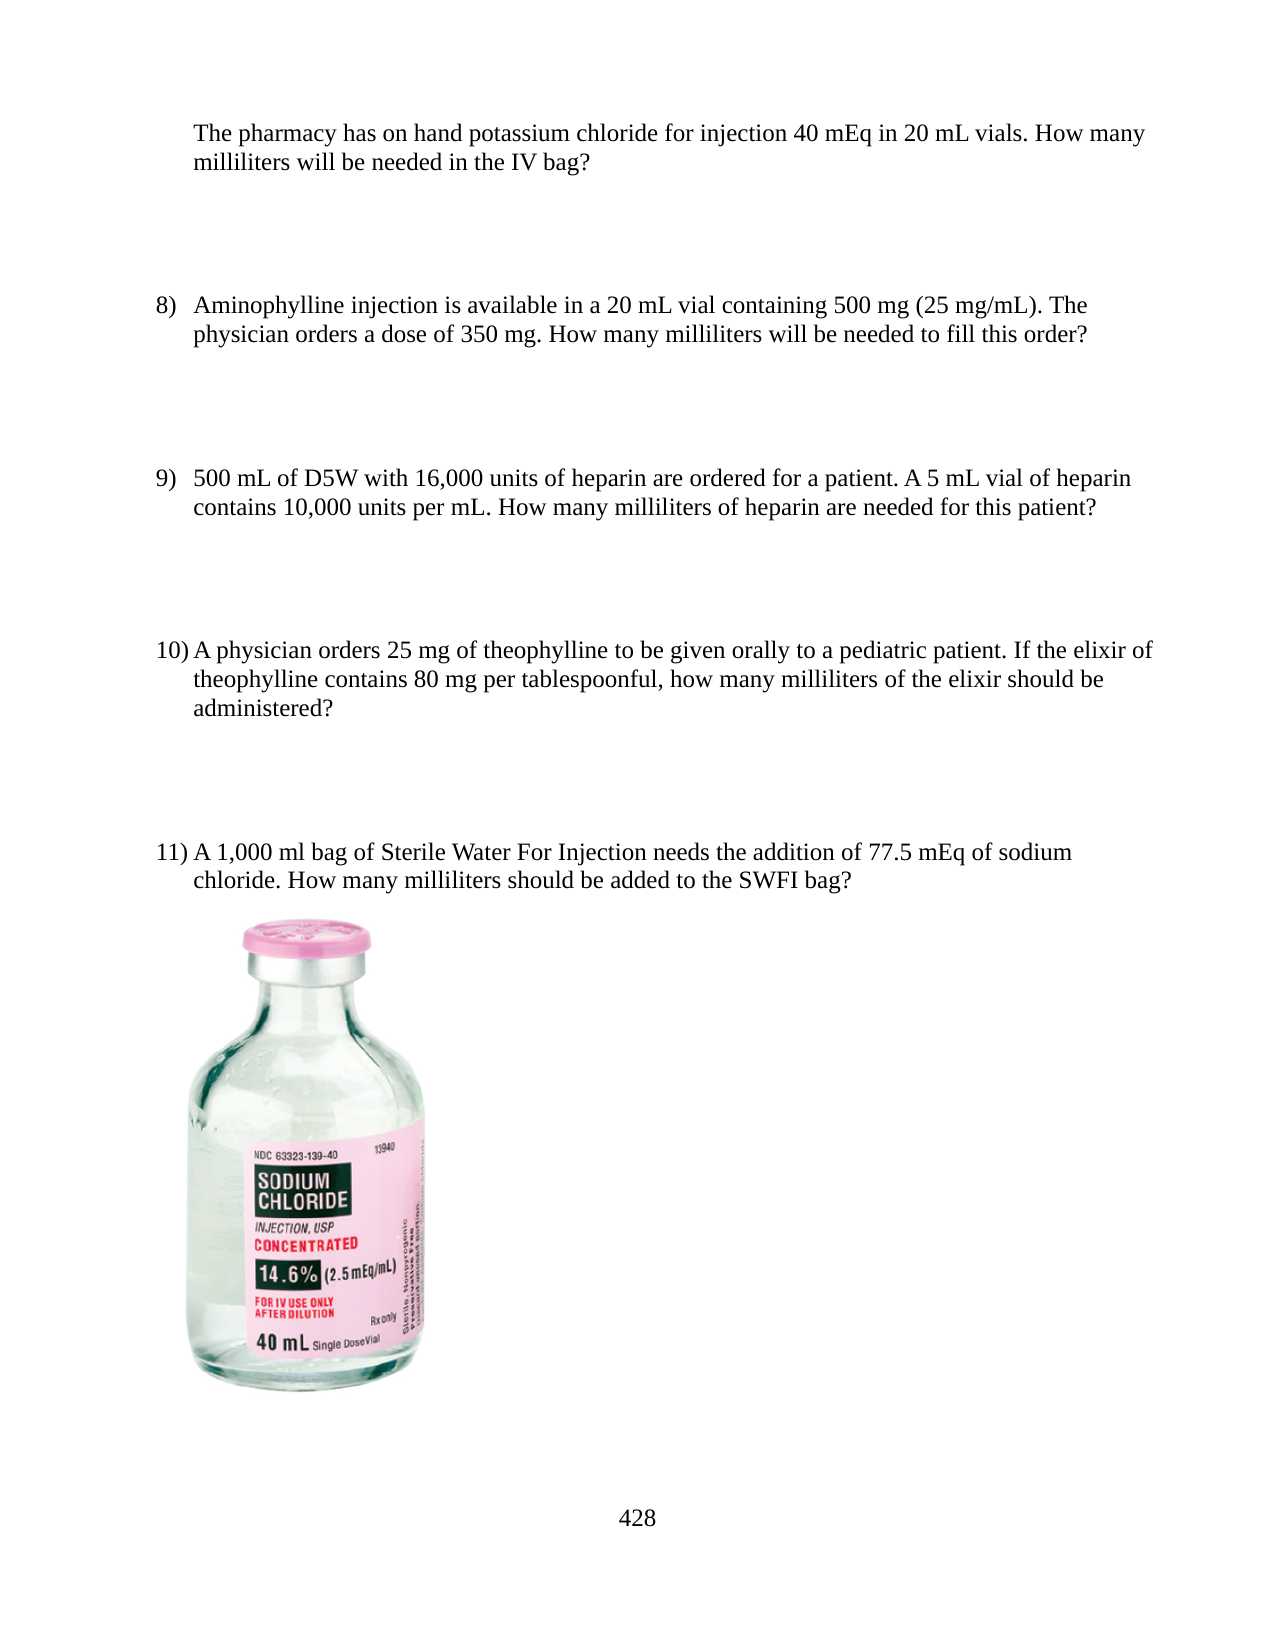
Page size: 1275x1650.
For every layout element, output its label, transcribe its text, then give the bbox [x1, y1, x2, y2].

list 500 mL of D5W with 16,000 units of heparin are ordered for a patient. A 5 mL vial of heparin contains 10,000 units per mL. How many milliliters of heparin are needed for this patient? [156, 463, 1157, 521]
picture [177, 914, 428, 1402]
list A physician orders 25 mg of theophylline to be given orally to a pediatric patient. If the elixir of theophylline contains 80 mg per tablespoonful, how many milliliters of the elixir should be administered? [156, 636, 1157, 722]
list The pharmacy has on hand potassium chloride for injection 40 mEq in 20 mL vials. How many milliliters will be needed in the IV bag? [156, 118, 1157, 176]
list Aminophylline injection is available in a 20 mL vial containing 500 mg (25 mg/mL). The physician orders a dose of 350 mg. How many milliliters will be needed to fill this order? [156, 291, 1157, 348]
list A 1,000 ml bag of Sterile Water For Injection needs the addition of 77.5 mEq of sodium chloride. How many milliliters should be added to the SWFI bag? [156, 837, 1157, 894]
